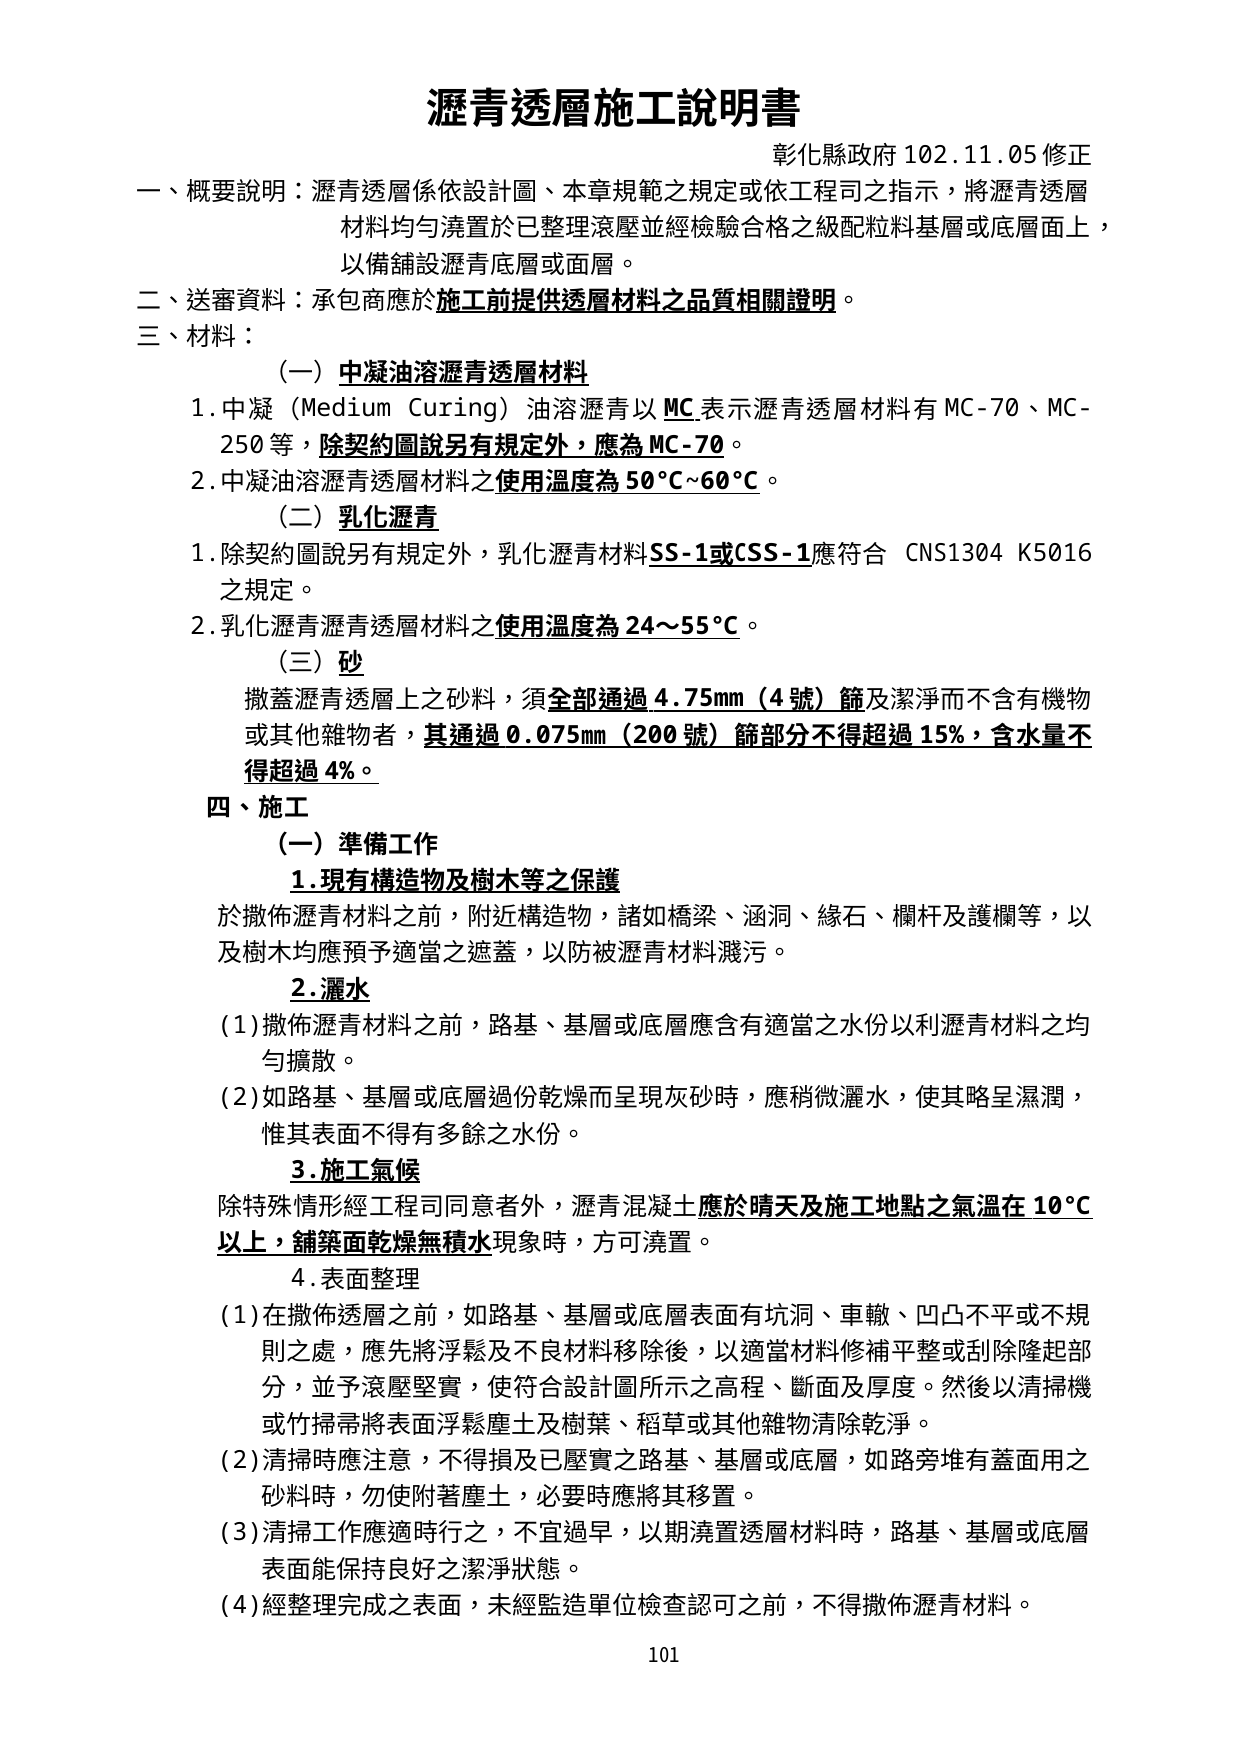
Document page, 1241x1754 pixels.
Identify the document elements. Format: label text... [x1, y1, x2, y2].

text (2)清掃時應注意，不得損及已壓實之路基、基層或底層，如路旁堆有蓋面用之砂料時，勿使附著塵土，必要時應將其移置。 [217, 1440, 1092, 1513]
text （一）中凝油溶瀝青透層材料 [263, 353, 1092, 389]
text (1)在撒佈透層之前，如路基、基層或底層表面有坑洞、車轍、凹凸不平或不規則之處，應先將浮鬆及不良材料移除後，以適當材料修補平整或刮除隆起部分，並予滾壓堅實，使符合設計圖所示之高程、斷面及厚度。然後以清掃機或竹掃帚將表面浮鬆塵土及樹葉、稻草或其他雜物清除乾淨。 [217, 1295, 1092, 1440]
text 三、材料： [136, 317, 1092, 353]
text 瀝青透層施工說明書 [136, 75, 1092, 135]
text 2.中凝油溶瀝青透層材料之使用溫度為50℃~60℃。 [190, 462, 1092, 498]
text (4)經整理完成之表面，未經監造單位檢查認可之前，不得撒佈瀝青材料。 [217, 1585, 1092, 1622]
text 撒蓋瀝青透層上之砂料，須全部通過4.75mm（4號）篩及潔淨而不含有機物或其他雜物者，其通過0.075㎜（200號）篩部分不得超過15%，含水量不得超過4%。 [244, 679, 1092, 788]
text (2)如路基、基層或底層過份乾燥而呈現灰砂時，應稍微灑水，使其略呈濕潤，惟其表面不得有多餘之水份。 [217, 1078, 1092, 1150]
text （二）乳化瀝青 [263, 498, 1092, 534]
text 4.表面整理 [290, 1259, 1092, 1295]
text (3)清掃工作應適時行之，不宜過早，以期澆置透層材料時，路基、基層或底層表面能保持良好之潔淨狀態。 [217, 1513, 1092, 1585]
text 2.灑水 [290, 969, 1092, 1005]
text 1.除契約圖說另有規定外，乳化瀝青材料SS-1或CSS-1應符合 CNS1304 K5016 之規定。 [190, 534, 1092, 607]
text 一、概要說明：瀝青透層係依設計圖、本章規範之規定或依工程司之指示，將瀝青透層材料均勻澆置於已整理滾壓並經檢驗合格之級配粒料基層或底層面上，以備舖設瀝青底層或面層。 [136, 172, 1092, 280]
text 2.乳化瀝青瀝青透層材料之使用溫度為24～55℃。 [190, 607, 1092, 643]
text 3.施工氣候 [290, 1150, 1092, 1187]
text 1.中凝（Medium Curing）油溶瀝青以MC表示瀝青透層材料有MC-70、MC-250等，除契約圖說另有規定外，應為MC-70。 [190, 389, 1092, 462]
text 彰化縣政府102.11.05修正 [136, 135, 1092, 172]
text （三）砂 [263, 643, 1092, 679]
text 二、送審資料：承包商應於施工前提供透層材料之品質相關證明。 [136, 280, 1092, 317]
text (1)撒佈瀝青材料之前，路基、基層或底層應含有適當之水份以利瀝青材料之均勻擴散。 [217, 1005, 1092, 1078]
text 於撒佈瀝青材料之前，附近構造物，諸如橋梁、涵洞、緣石、欄杆及護欄等，以及樹木均應預予適當之遮蓋，以防被瀝青材料濺污。 [217, 897, 1092, 969]
text 1.現有構造物及樹木等之保護 [290, 860, 1092, 897]
text 四、施工 [207, 788, 1092, 824]
text （一）準備工作 [263, 824, 1092, 860]
text 除特殊情形經工程司同意者外，瀝青混凝土應於晴天及施工地點之氣溫在10℃以上，舖築面乾燥無積水現象時，方可澆置。 [217, 1187, 1092, 1259]
